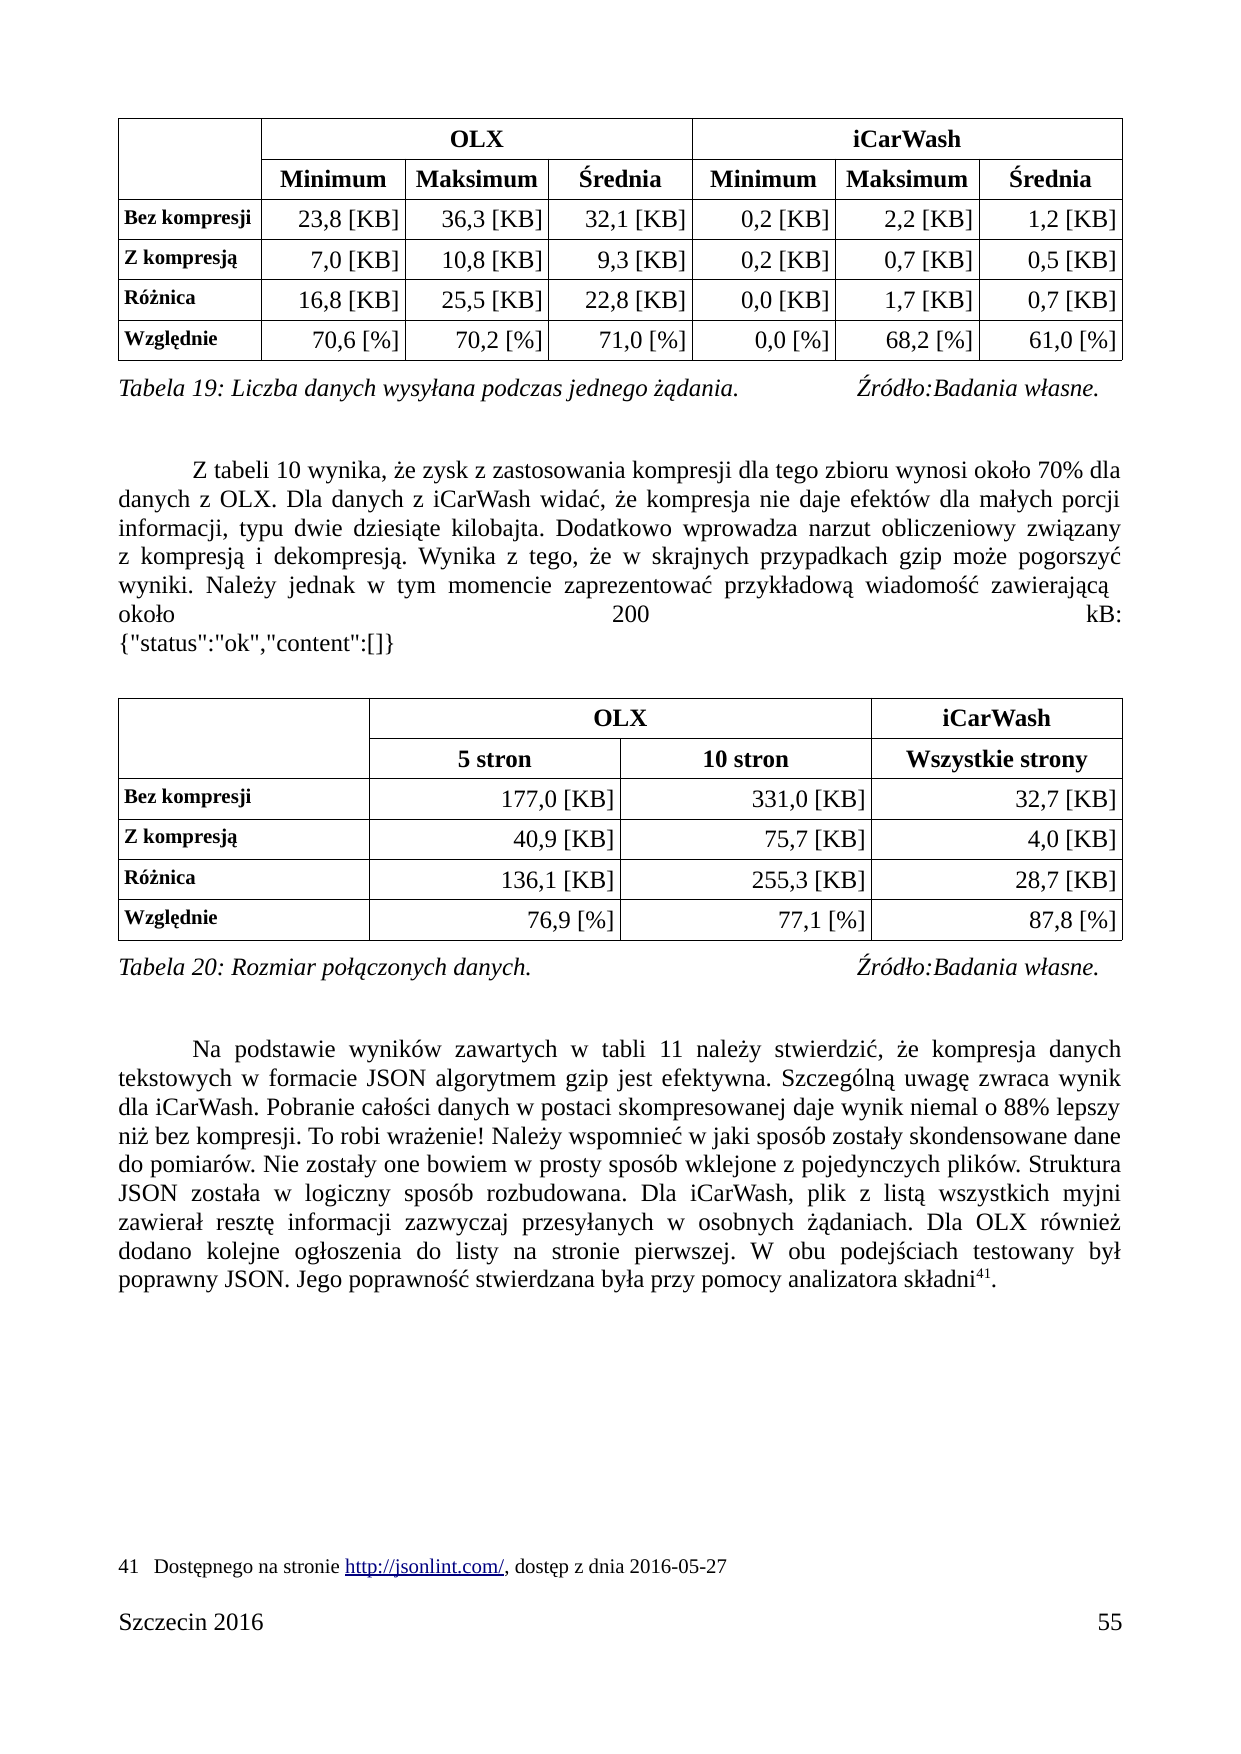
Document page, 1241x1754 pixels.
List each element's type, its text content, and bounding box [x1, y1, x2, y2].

table_cell 70,6 [%] [262, 321, 405, 360]
table_cell 32,1 [KB] [549, 200, 692, 239]
table_cell Maksimum [836, 160, 979, 199]
table_cell Różnica [119, 860, 369, 899]
table_cell Wszystkie strony [872, 739, 1122, 778]
table_cell 87,8 [%] [872, 900, 1122, 939]
table_cell 23,8 [KB] [262, 200, 405, 239]
table_header iCarWash [872, 699, 1122, 738]
table_cell 0,2 [KB] [693, 200, 835, 239]
text Tabela 20: Rozmiar połączonych danych. Źródło:Badania własne. [118, 952, 1122, 981]
table_cell Bez kompresji [119, 200, 261, 239]
table_cell 1,7 [KB] [836, 280, 979, 320]
table_cell Minimum [693, 160, 835, 199]
table_cell Z kompresją [119, 240, 261, 279]
table_header [119, 699, 369, 778]
table_cell 75,7 [KB] [621, 820, 871, 859]
table_cell 0,0 [%] [693, 321, 835, 360]
table_cell 177,0 [KB] [370, 779, 620, 818]
table_header OLX [262, 119, 692, 158]
table_cell 76,9 [%] [370, 900, 620, 939]
table_cell Z kompresją [119, 820, 369, 859]
table_cell 61,0 [%] [980, 321, 1122, 360]
table_cell 9,3 [KB] [549, 240, 692, 279]
table_cell Różnica [119, 280, 261, 320]
text Dostępnego na stronie http://jsonlint.com/, dostęp z dnia 2016-05-27 [118, 1553, 1122, 1578]
table_cell 7,0 [KB] [262, 240, 405, 279]
table_cell 0,0 [KB] [693, 280, 835, 320]
table_cell 77,1 [%] [621, 900, 871, 939]
table_cell 10 stron [621, 739, 871, 778]
table_cell 28,7 [KB] [872, 860, 1122, 899]
table_cell 22,8 [KB] [549, 280, 692, 320]
table_cell 255,3 [KB] [621, 860, 871, 899]
table_cell 0,2 [KB] [693, 240, 835, 279]
table_cell 0,7 [KB] [980, 280, 1122, 320]
table_header OLX [370, 699, 871, 738]
table_cell Średnia [980, 160, 1122, 199]
table_cell 2,2 [KB] [836, 200, 979, 239]
table_cell Maksimum [406, 160, 548, 199]
table_cell 4,0 [KB] [872, 820, 1122, 859]
table_cell 32,7 [KB] [872, 779, 1122, 818]
table_cell 136,1 [KB] [370, 860, 620, 899]
table_cell Względnie [119, 900, 369, 939]
table_cell 331,0 [KB] [621, 779, 871, 818]
table_cell 0,7 [KB] [836, 240, 979, 279]
table_cell 1,2 [KB] [980, 200, 1122, 239]
table_cell 71,0 [%] [549, 321, 692, 360]
table_header [119, 119, 261, 199]
table_header iCarWash [693, 119, 1122, 158]
text Z tabeli 10 wynika, że zysk z zastosowania kompresji dla tego zbioru wynosi około 70% dla danych z OLX. Dla danych z iCarWash widać, że kompresja nie daje efektów dla małych porcji informacji, typu dwie dziesiąte kilobajta. Dodatkowo wprowadza narzut obliczeniowy związany z kompresją i dekompresją. Wynika z tego, że w skrajnych przypadkach gzip może pogorszyć wyniki. Należy jednak w tym momencie zaprezentować przykładową wiadomość zawierającą około 200 kB: {"status":"ok","content":[]} [118, 455, 1122, 685]
table_cell Średnia [549, 160, 692, 199]
table_cell 10,8 [KB] [406, 240, 548, 279]
table_cell 70,2 [%] [406, 321, 548, 360]
table_cell 40,9 [KB] [370, 820, 620, 859]
table_cell 5 stron [370, 739, 620, 778]
table_cell 36,3 [KB] [406, 200, 548, 239]
table_cell 68,2 [%] [836, 321, 979, 360]
text Na podstawie wyników zawartych w tabli 11 należy stwierdzić, że kompresja danych tekstowych w formacie JSON algorytmem gzip jest efektywna. Szczególną uwagę zwraca wynik dla iCarWash. Pobranie całości danych w postaci skompresowanej daje wynik niemal o 88% lepszy niż bez kompresji. To robi wrażenie! Należy wspomnieć w jaki sposób zostały skondensowane dane do pomiarów. Nie zostały one bowiem w prosty sposób wklejone z pojedynczych plików. Struktura JSON została w logiczny sposób rozbudowana. Dla iCarWash, plik z listą wszystkich myjni zawierał resztę informacji zazwyczaj przesyłanych w osobnych żądaniach. Dla OLX również dodano kolejne ogłoszenia do listy na stronie pierwszej. W obu podejściach testowany był poprawny JSON. Jego poprawność stwierdzana była przy pomocy analizatora składni. [118, 1034, 1122, 1293]
table_cell 16,8 [KB] [262, 280, 405, 320]
table_cell Względnie [119, 321, 261, 360]
table_cell Bez kompresji [119, 779, 369, 818]
table_cell 0,5 [KB] [980, 240, 1122, 279]
text Tabela 19: Liczba danych wysyłana podczas jednego żądania. Źródło:Badania własne. [118, 373, 1122, 401]
table_cell Minimum [262, 160, 405, 199]
table_cell 25,5 [KB] [406, 280, 548, 320]
